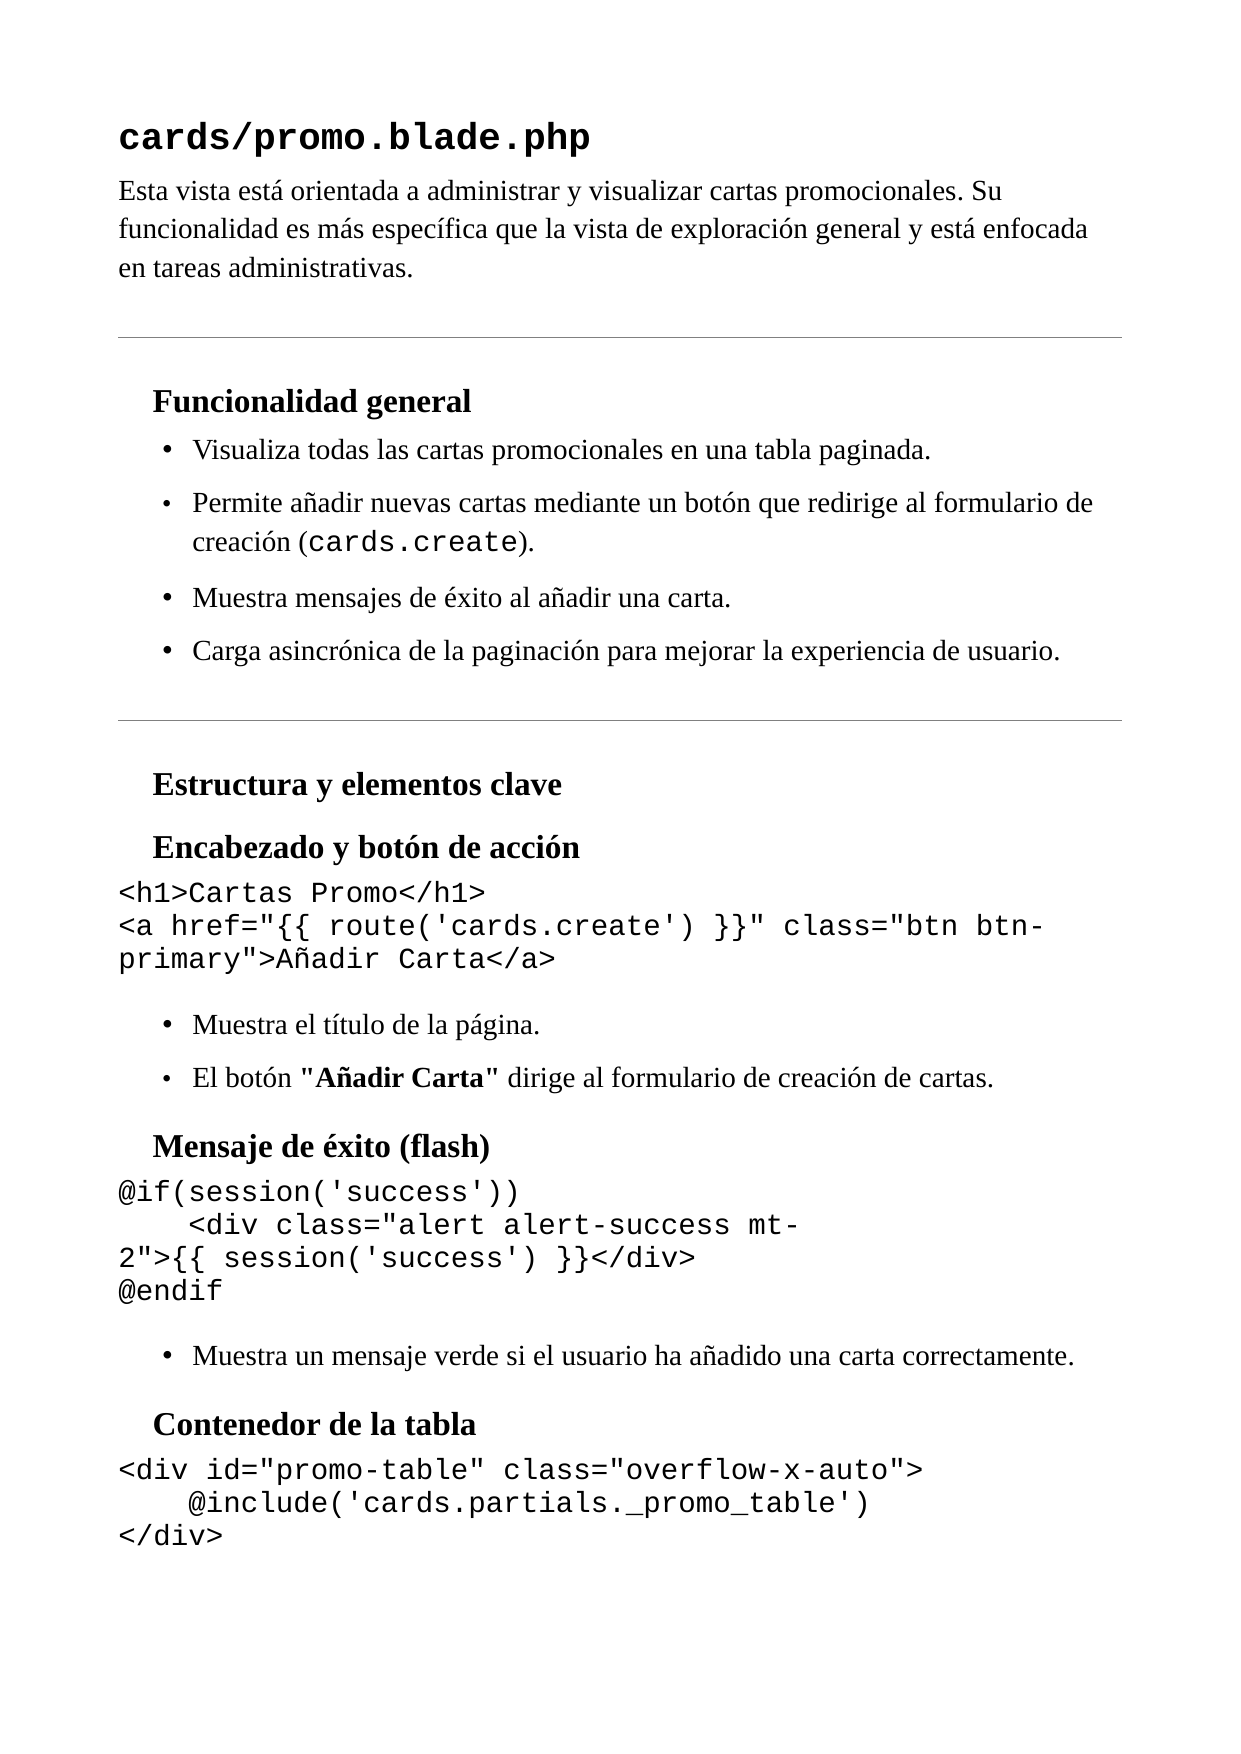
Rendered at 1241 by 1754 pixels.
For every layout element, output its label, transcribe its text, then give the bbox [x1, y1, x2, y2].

text Esta vista está orientada a administrar y visualizar cartas promocionales. Su funcionalidad es más específica que la vista de exploración general y está enfocada en tareas administrativas. [118, 173, 1122, 284]
text @endif [118, 1276, 1122, 1309]
text @include('cards.partials._promo_table') [118, 1488, 1122, 1521]
list Muestra el título de la página. [162, 1007, 1122, 1041]
text <div id="promo-table" class="overflow-x-auto"> [118, 1455, 1122, 1488]
text @if(session('success')) [118, 1177, 1122, 1210]
text <h1>Cartas Promo</h1> [118, 878, 1122, 912]
subtitle 🔹 Encabezado y botón de acción [118, 828, 1122, 866]
text </div> [118, 1521, 1122, 1554]
subtitle 🔹 Contenedor de la tabla [118, 1404, 1122, 1442]
subtitle 🔹 Mensaje de éxito (flash) [118, 1126, 1122, 1164]
subtitle 📌 Funcionalidad general [118, 381, 1122, 420]
text <div class="alert alert-success mt-2">{{ session('success') }}</div> [118, 1210, 1122, 1276]
text <a href="{{ route('cards.create') }}" class="btn btn-primary">Añadir Carta</a> [118, 912, 1122, 978]
list Visualiza todas las cartas promocionales en una tabla paginada. [162, 432, 1122, 466]
subtitle 🧩 Estructura y elementos clave [118, 764, 1122, 803]
list Muestra un mensaje verde si el usuario ha añadido una carta correctamente. [162, 1338, 1122, 1372]
list Carga asincrónica de la paginación para mejorar la experiencia de usuario. [162, 633, 1122, 667]
list Permite añadir nuevas cartas mediante un botón que redirige al formulario de creación (cards.create). [162, 485, 1122, 560]
subtitle cards/promo.blade.php [118, 118, 1122, 161]
list Muestra mensajes de éxito al añadir una carta. [162, 580, 1122, 613]
list El botón "Añadir Carta" dirige al formulario de creación de cartas. [162, 1060, 1122, 1094]
